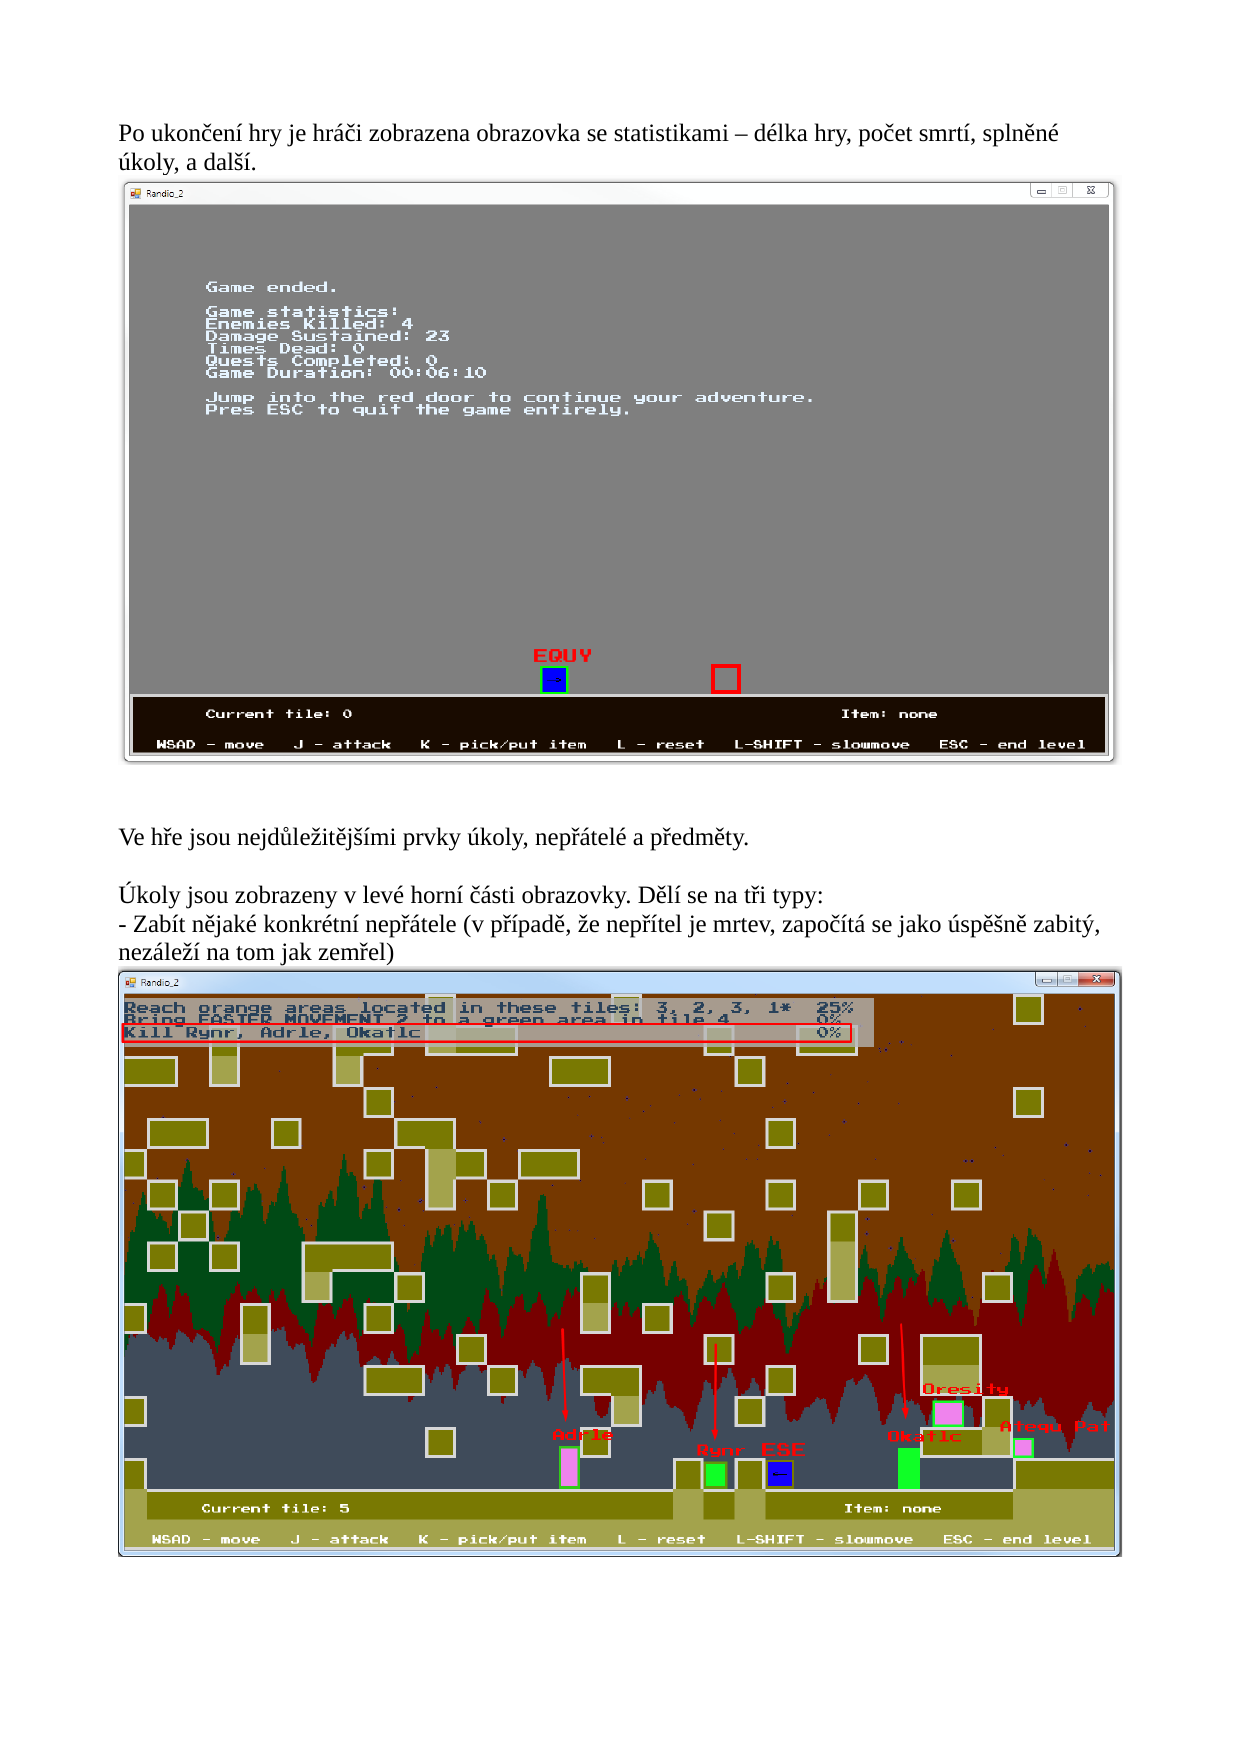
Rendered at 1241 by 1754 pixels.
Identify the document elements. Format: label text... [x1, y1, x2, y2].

text Po ukončení hry je hráči zobrazena obrazovka se statistikami – délka hry, počet smrtí, splněné úkoly, a další. [118, 118, 1122, 175]
picture [118, 175, 1123, 765]
picture [118, 966, 1123, 1557]
text - Zabít nějaké konkrétní nepřátele (v případě, že nepřítel je mrtev, započítá se jako úspěšně zabitý, nezáleží na tom jak zemřel) [118, 909, 1122, 966]
text Úkoly jsou zobrazeny v levé horní části obrazovky. Dělí se na tři typy: [118, 880, 1122, 909]
text Ve hře jsou nejdůležitějšími prvky úkoly, nepřátelé a předměty. [118, 822, 1122, 851]
